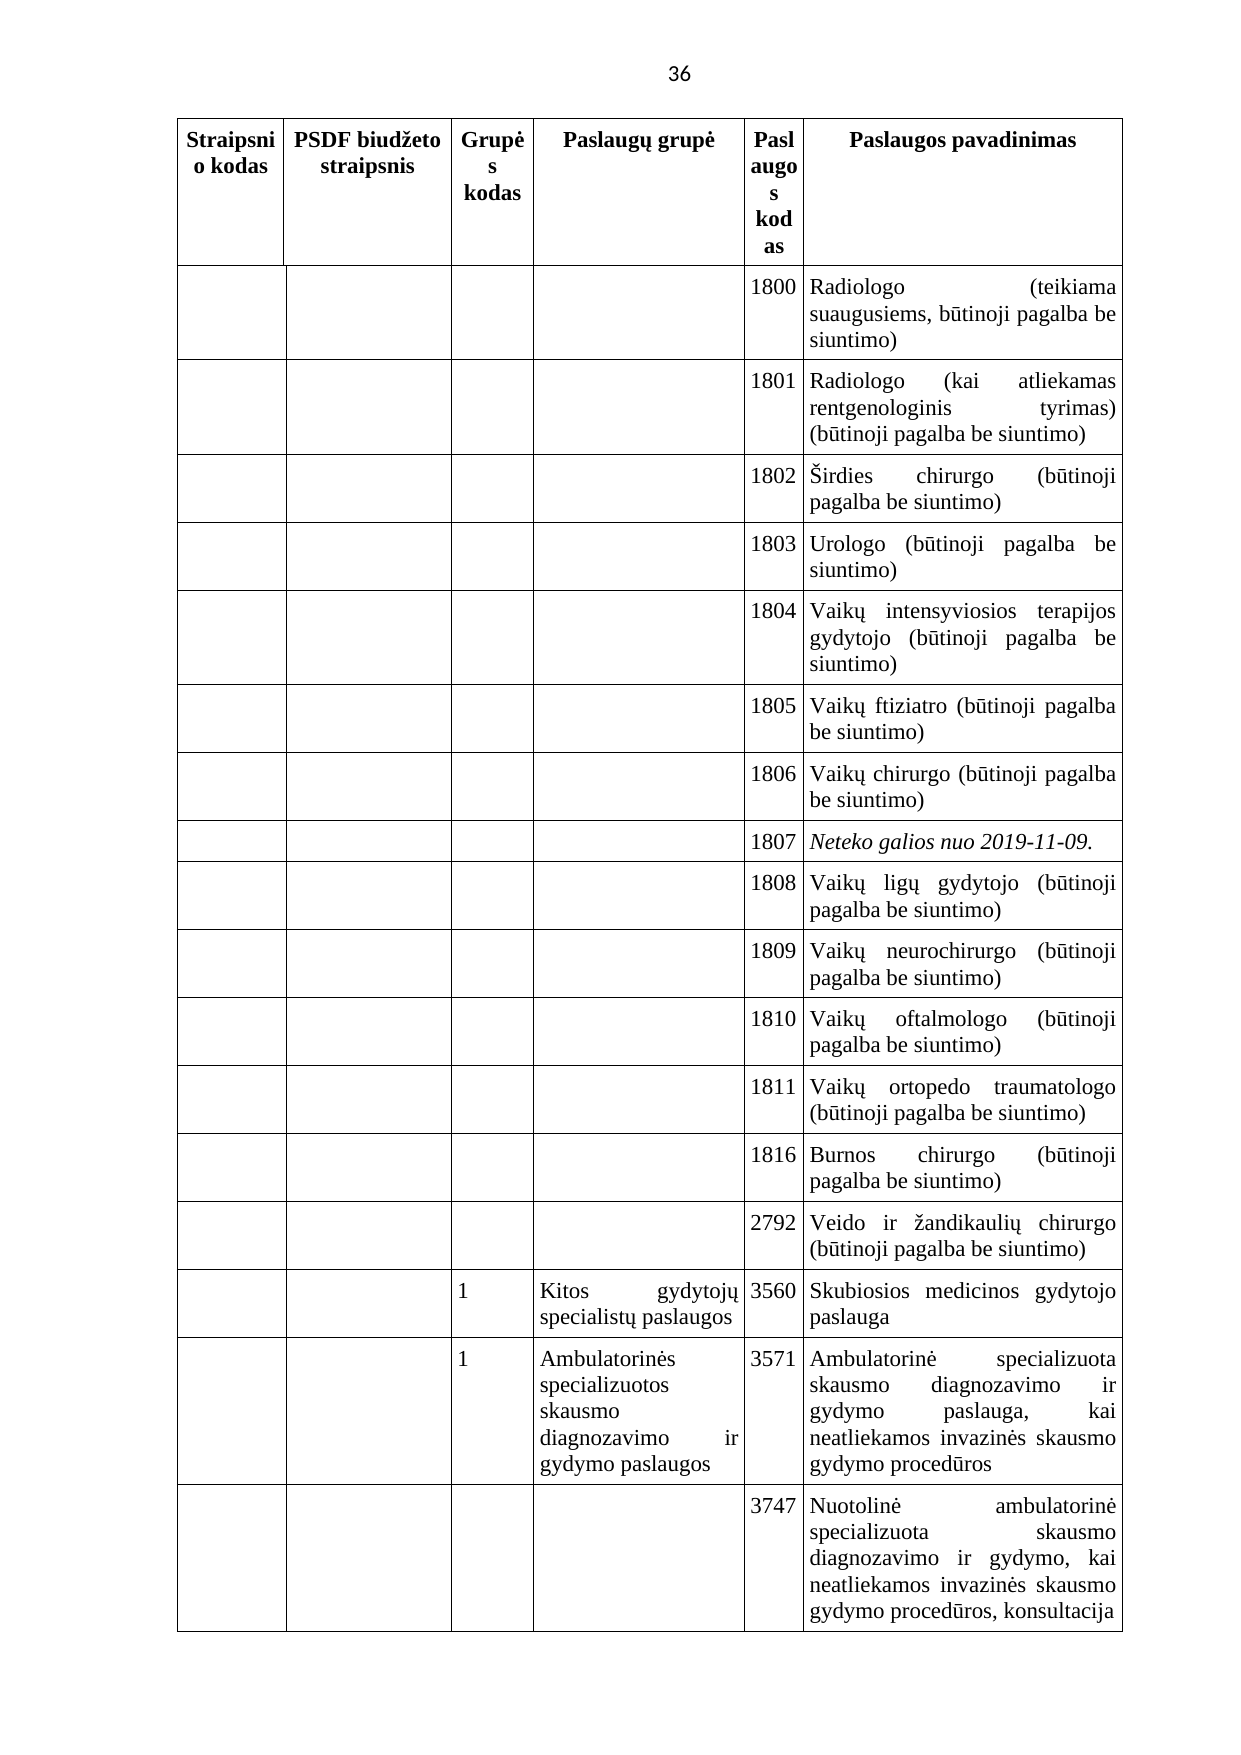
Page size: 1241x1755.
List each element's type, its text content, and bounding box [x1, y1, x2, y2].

table_cell [452, 1202, 533, 1269]
table_cell [178, 1338, 286, 1483]
table_cell [287, 821, 451, 861]
table_cell Radiologo (kai atliekamas rentgenologinis tyrimas) (būtinoji pagalba be siuntimo) [804, 360, 1122, 454]
table_cell [178, 455, 286, 522]
table_cell [534, 360, 744, 454]
table_cell 1809 [745, 930, 803, 997]
table_cell [178, 591, 286, 684]
table_cell [534, 1202, 744, 1269]
table_cell [287, 1270, 451, 1337]
table_cell 1806 [745, 753, 803, 819]
table_cell [287, 591, 451, 684]
table_cell Radiologo (teikiama suaugusiems, būtinoji pagalba be siuntimo) [804, 266, 1122, 359]
table_header Paslaugos kodas [745, 119, 803, 265]
table_cell Veido ir žandikaulių chirurgo (būtinoji pagalba be siuntimo) [804, 1202, 1122, 1269]
table_cell [534, 523, 744, 589]
table_cell Vaikų intensyviosios terapijos gydytojo (būtinoji pagalba be siuntimo) [804, 591, 1122, 684]
table_cell [287, 1066, 451, 1133]
table_cell [534, 1134, 744, 1201]
table_cell 1800 [745, 266, 803, 359]
table_cell [452, 360, 533, 454]
table_cell Vaikų oftalmologo (būtinoji pagalba be siuntimo) [804, 998, 1122, 1065]
table_cell 1 [452, 1338, 533, 1483]
table_cell [534, 753, 744, 819]
table_cell [534, 266, 744, 359]
table_cell Širdies chirurgo (būtinoji pagalba be siuntimo) [804, 455, 1122, 522]
table_cell [178, 1270, 286, 1337]
table_cell 3571 [745, 1338, 803, 1483]
table_cell [178, 862, 286, 929]
table_cell [287, 1202, 451, 1269]
table_cell Neteko galios nuo 2019-11-09. [804, 821, 1122, 861]
table_cell [452, 998, 533, 1065]
table_cell [287, 685, 451, 752]
table_header Straipsnio kodas [178, 119, 283, 265]
table_cell 1802 [745, 455, 803, 522]
table_cell Vaikų neurochirurgo (būtinoji pagalba be siuntimo) [804, 930, 1122, 997]
table_cell 1808 [745, 862, 803, 929]
table_cell [287, 523, 451, 589]
table_cell [287, 998, 451, 1065]
table_cell 3560 [745, 1270, 803, 1337]
table_cell [178, 523, 286, 589]
table_cell [534, 1066, 744, 1133]
table_cell [534, 455, 744, 522]
table_cell [287, 455, 451, 522]
table_cell [452, 821, 533, 861]
table_cell [287, 753, 451, 819]
table_cell [452, 266, 533, 359]
table_cell [287, 1485, 451, 1631]
table_cell [452, 1066, 533, 1133]
table_cell [287, 1338, 451, 1483]
table_cell [534, 685, 744, 752]
table_cell [452, 862, 533, 929]
table_cell [178, 685, 286, 752]
table_cell Burnos chirurgo (būtinoji pagalba be siuntimo) [804, 1134, 1122, 1201]
table_cell Ambulatorinės specializuotos skausmo diagnozavimo ir gydymo paslaugos [534, 1338, 744, 1483]
table_cell [534, 998, 744, 1065]
table_cell [178, 1485, 286, 1631]
table_cell Vaikų chirurgo (būtinoji pagalba be siuntimo) [804, 753, 1122, 819]
table_cell [287, 1134, 451, 1201]
table_cell [534, 930, 744, 997]
table_cell 1811 [745, 1066, 803, 1133]
table_cell [452, 685, 533, 752]
table_cell Vaikų ortopedo traumatologo (būtinoji pagalba be siuntimo) [804, 1066, 1122, 1133]
table_cell [287, 862, 451, 929]
table_cell 1810 [745, 998, 803, 1065]
table_cell [178, 266, 286, 359]
table_cell [178, 1066, 286, 1133]
table_cell [534, 591, 744, 684]
table_cell [534, 1485, 744, 1631]
table_cell [452, 1485, 533, 1631]
table_cell Nuotolinė ambulatorinė specializuota skausmo diagnozavimo ir gydymo, kai neatliekamos invazinės skausmo gydymo procedūros, konsultacija [804, 1485, 1122, 1631]
table_cell [452, 753, 533, 819]
table_header Grupės kodas [452, 119, 533, 265]
table_cell [534, 821, 744, 861]
table_cell 1801 [745, 360, 803, 454]
table_cell 1 [452, 1270, 533, 1337]
table_header Paslaugos pavadinimas [804, 119, 1122, 265]
table_cell 1805 [745, 685, 803, 752]
table_cell Vaikų ligų gydytojo (būtinoji pagalba be siuntimo) [804, 862, 1122, 929]
table_cell [452, 1134, 533, 1201]
table_cell [452, 591, 533, 684]
table_cell [452, 455, 533, 522]
table_cell Skubiosios medicinos gydytojo paslauga [804, 1270, 1122, 1337]
table_cell Kitos gydytojų specialistų paslaugos [534, 1270, 744, 1337]
table_cell 1807 [745, 821, 803, 861]
table_cell [287, 360, 451, 454]
table_cell [452, 523, 533, 589]
table_cell 2792 [745, 1202, 803, 1269]
table_cell [178, 821, 286, 861]
table_header Paslaugų grupė [534, 119, 744, 265]
table_cell [178, 998, 286, 1065]
table_cell [178, 1134, 286, 1201]
table_header PSDF biudžeto straipsnis [284, 119, 451, 265]
table_cell [178, 360, 286, 454]
table_cell 1803 [745, 523, 803, 589]
table_cell [534, 862, 744, 929]
table_cell Vaikų ftiziatro (būtinoji pagalba be siuntimo) [804, 685, 1122, 752]
table_cell [178, 930, 286, 997]
table_cell [287, 266, 451, 359]
table_cell 3747 [745, 1485, 803, 1631]
table_cell [178, 753, 286, 819]
table_cell [287, 930, 451, 997]
table_cell [452, 930, 533, 997]
table_cell Urologo (būtinoji pagalba be siuntimo) [804, 523, 1122, 589]
table_cell 1816 [745, 1134, 803, 1201]
table_cell [178, 1202, 286, 1269]
table_cell 1804 [745, 591, 803, 684]
table_cell Ambulatorinė specializuota skausmo diagnozavimo ir gydymo paslauga, kai neatliekamos invazinės skausmo gydymo procedūros [804, 1338, 1122, 1483]
